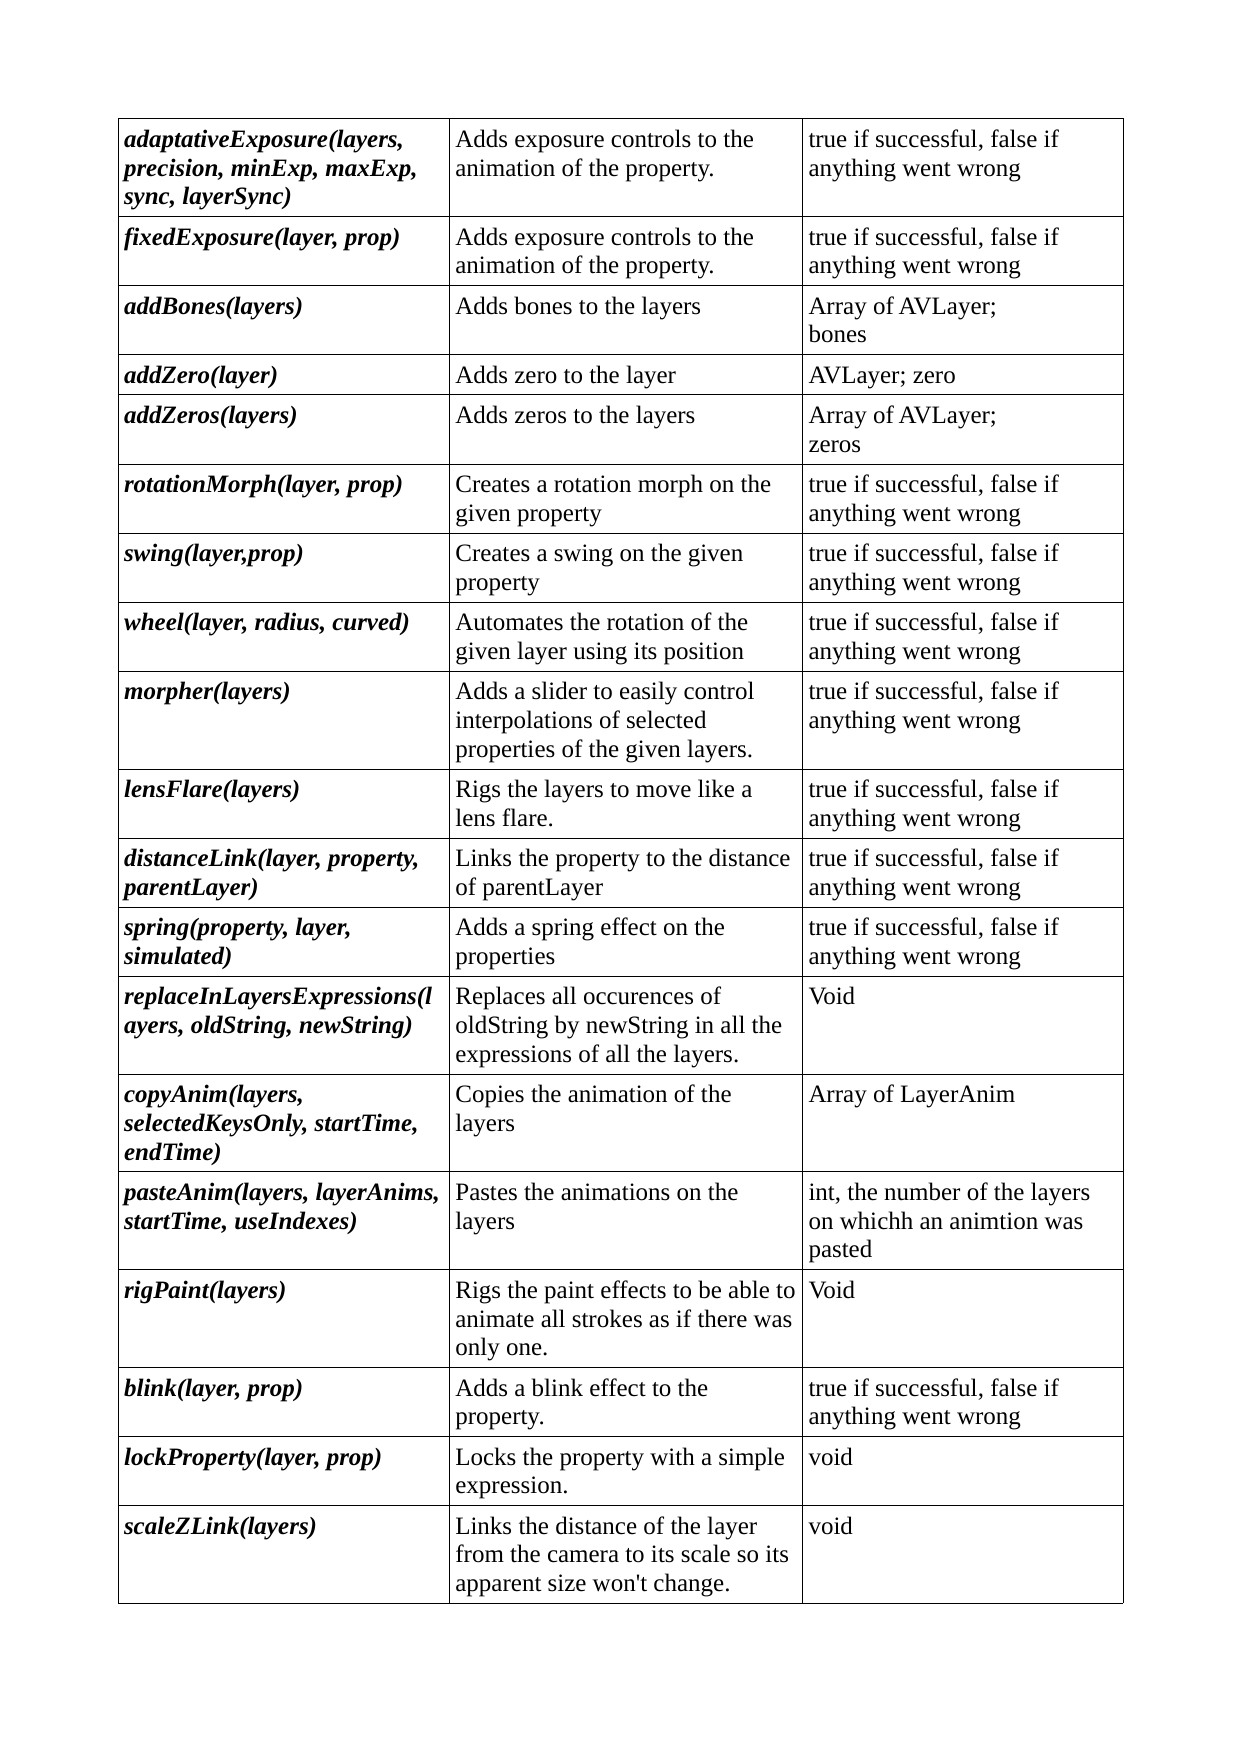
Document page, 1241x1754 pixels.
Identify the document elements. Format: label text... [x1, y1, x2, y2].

table_cell true if successful, false if anything went wrong [803, 839, 1123, 907]
table_cell true if successful, false if anything went wrong [803, 465, 1123, 532]
table_cell Array of AVLayer; bones [803, 286, 1123, 354]
table_cell pasteAnim(layers, layerAnims, startTime, useIndexes) [119, 1172, 449, 1269]
table_cell rotationMorph(layer, prop) [119, 465, 449, 532]
table_cell true if successful, false if anything went wrong [803, 1368, 1123, 1436]
table_cell true if successful, false if anything went wrong [803, 603, 1123, 671]
table_cell Adds a slider to easily control interpolations of selected properties of the given layers. [450, 672, 802, 768]
table_cell Automates the rotation of the given layer using its position [450, 603, 802, 671]
table_cell distanceLink(layer, property, parentLayer) [119, 839, 449, 907]
table_cell lockProperty(layer, prop) [119, 1437, 449, 1505]
table_cell Locks the property with a simple expression. [450, 1437, 802, 1505]
table_cell int, the number of the layers on whichh an animtion was pasted [803, 1172, 1123, 1269]
table_cell fixedExposure(layer, prop) [119, 217, 449, 285]
table_cell Rigs the layers to move like a lens flare. [450, 770, 802, 837]
table_cell Creates a swing on the given property [450, 534, 802, 602]
table_cell addBones(layers) [119, 286, 449, 354]
table_cell true if successful, false if anything went wrong [803, 217, 1123, 285]
table_cell swing(layer,prop) [119, 534, 449, 602]
table_cell Array of AVLayer; zeros [803, 395, 1123, 463]
table_cell Links the distance of the layer from the camera to its scale so its apparent size won't change. [450, 1506, 802, 1603]
table_cell AVLayer; zero [803, 355, 1123, 394]
table_cell adaptativeExposure(layers, precision, minExp, maxExp, sync, layerSync) [119, 119, 449, 216]
table_cell Adds zeros to the layers [450, 395, 802, 463]
table_cell scaleZLink(layers) [119, 1506, 449, 1603]
table_cell true if successful, false if anything went wrong [803, 770, 1123, 837]
table_cell Rigs the paint effects to be able to animate all strokes as if there was only one. [450, 1270, 802, 1367]
table_cell spring(property, layer, simulated) [119, 908, 449, 976]
table_cell addZeros(layers) [119, 395, 449, 463]
table_cell Copies the animation of the layers [450, 1075, 802, 1171]
table_cell copyAnim(layers, selectedKeysOnly, startTime, endTime) [119, 1075, 449, 1171]
table_cell morpher(layers) [119, 672, 449, 768]
table_cell Adds exposure controls to the animation of the property. [450, 119, 802, 216]
table_cell Adds a blink effect to the property. [450, 1368, 802, 1436]
table_cell void [803, 1506, 1123, 1603]
table_cell void [803, 1437, 1123, 1505]
table_cell true if successful, false if anything went wrong [803, 908, 1123, 976]
table_cell Adds bones to the layers [450, 286, 802, 354]
table_cell Pastes the animations on the layers [450, 1172, 802, 1269]
table_cell Array of LayerAnim [803, 1075, 1123, 1171]
table_cell replaceInLayersExpressions(layers, oldString, newString) [119, 977, 449, 1073]
table_cell true if successful, false if anything went wrong [803, 119, 1123, 216]
table_cell lensFlare(layers) [119, 770, 449, 837]
table_cell Adds exposure controls to the animation of the property. [450, 217, 802, 285]
table_cell Adds zero to the layer [450, 355, 802, 394]
table_cell addZero(layer) [119, 355, 449, 394]
table_cell Void [803, 1270, 1123, 1367]
table_cell Replaces all occurences of oldString by newString in all the expressions of all the layers. [450, 977, 802, 1073]
table_cell Creates a rotation morph on the given property [450, 465, 802, 532]
table_cell Links the property to the distance of parentLayer [450, 839, 802, 907]
table_cell true if successful, false if anything went wrong [803, 534, 1123, 602]
table_cell true if successful, false if anything went wrong [803, 672, 1123, 768]
table_cell blink(layer, prop) [119, 1368, 449, 1436]
table_cell Adds a spring effect on the properties [450, 908, 802, 976]
table_cell Void [803, 977, 1123, 1073]
table_cell wheel(layer, radius, curved) [119, 603, 449, 671]
table_cell rigPaint(layers) [119, 1270, 449, 1367]
